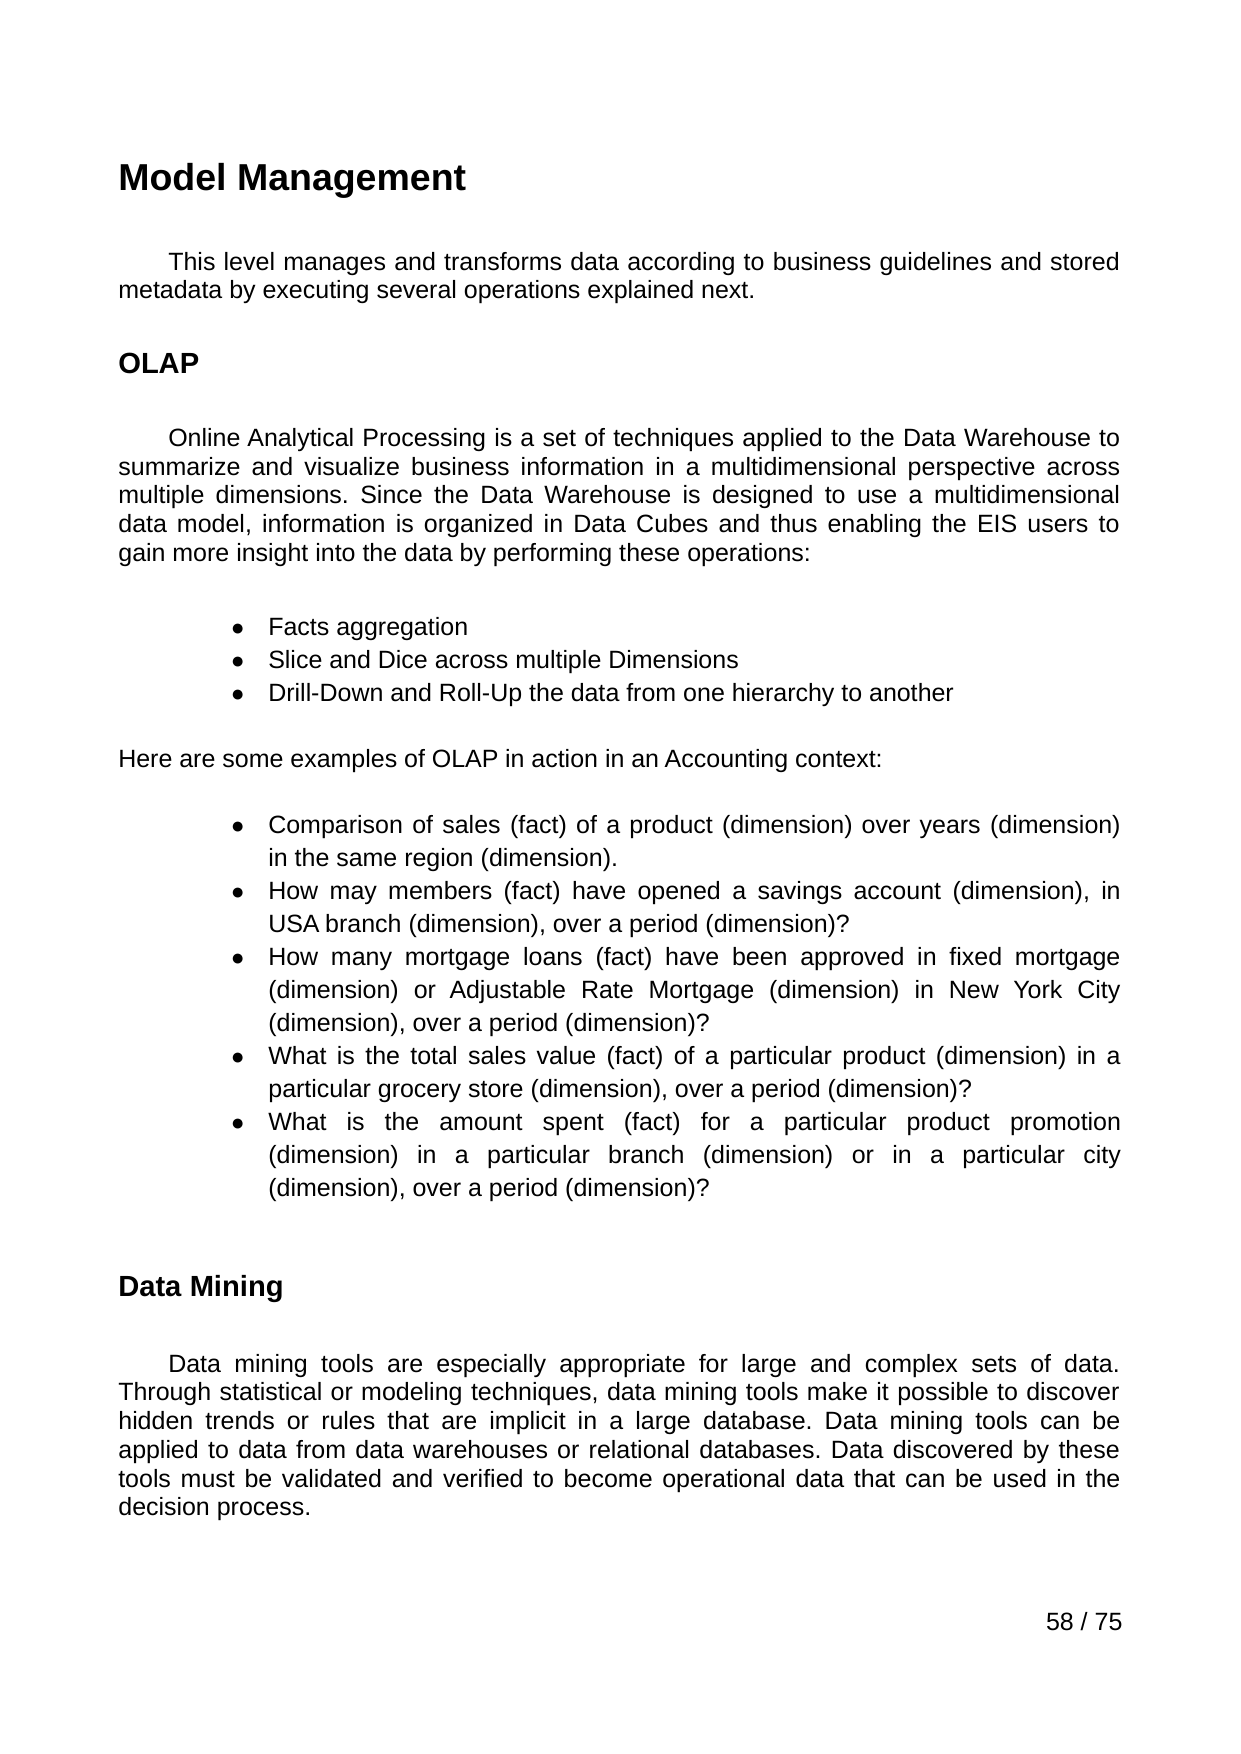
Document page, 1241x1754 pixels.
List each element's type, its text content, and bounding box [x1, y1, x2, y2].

list Comparison of sales (fact) of a product (dimension) over years (dimension) in the same region (dimension). [231, 810, 1122, 872]
text This level manages and transforms data according to business guidelines and stored metadata by executing several operations explained next. [118, 247, 1122, 304]
text Online Analytical Processing is a set of techniques applied to the Data Warehouse to summarize and visualize business information in a multidimensional perspective across multiple dimensions. Since the Data Warehouse is designed to use a multidimensional data model, information is organized in Data Cubes and thus enabling the EIS users to gain more insight into the data by performing these operations: [118, 423, 1122, 567]
subtitle OLAP [118, 346, 1122, 379]
list Slice and Dice across multiple Dimensions [231, 645, 1122, 674]
subtitle Model Management [118, 156, 1122, 199]
list What is the total sales value (fact) of a particular product (dimension) in a particular grocery store (dimension), over a period (dimension)? [231, 1041, 1122, 1103]
list What is the amount spent (fact) for a particular product promotion (dimension) in a particular branch (dimension) or in a particular city (dimension), over a period (dimension)? [231, 1107, 1122, 1202]
list How many mortgage loans (fact) have been approved in fixed mortgage (dimension) or Adjustable Rate Mortgage (dimension) in New York City (dimension), over a period (dimension)? [231, 942, 1122, 1037]
list Drill-Down and Roll-Up the data from one hierarchy to another [231, 678, 1122, 707]
list Facts aggregation [231, 612, 1122, 641]
text Here are some examples of OLAP in action in an Accounting context: [118, 744, 1122, 773]
subtitle Data Mining [118, 1269, 1122, 1302]
list How may members (fact) have opened a savings account (dimension), in USA branch (dimension), over a period (dimension)? [231, 876, 1122, 938]
text Data mining tools are especially appropriate for large and complex sets of data. Through statistical or modeling techniques, data mining tools make it possible to discover hidden trends or rules that are implicit in a large database. Data mining tools can be applied to data from data warehouses or relational databases. Data discovered by these tools must be validated and verified to become operational data that can be used in the decision process. [118, 1348, 1122, 1521]
